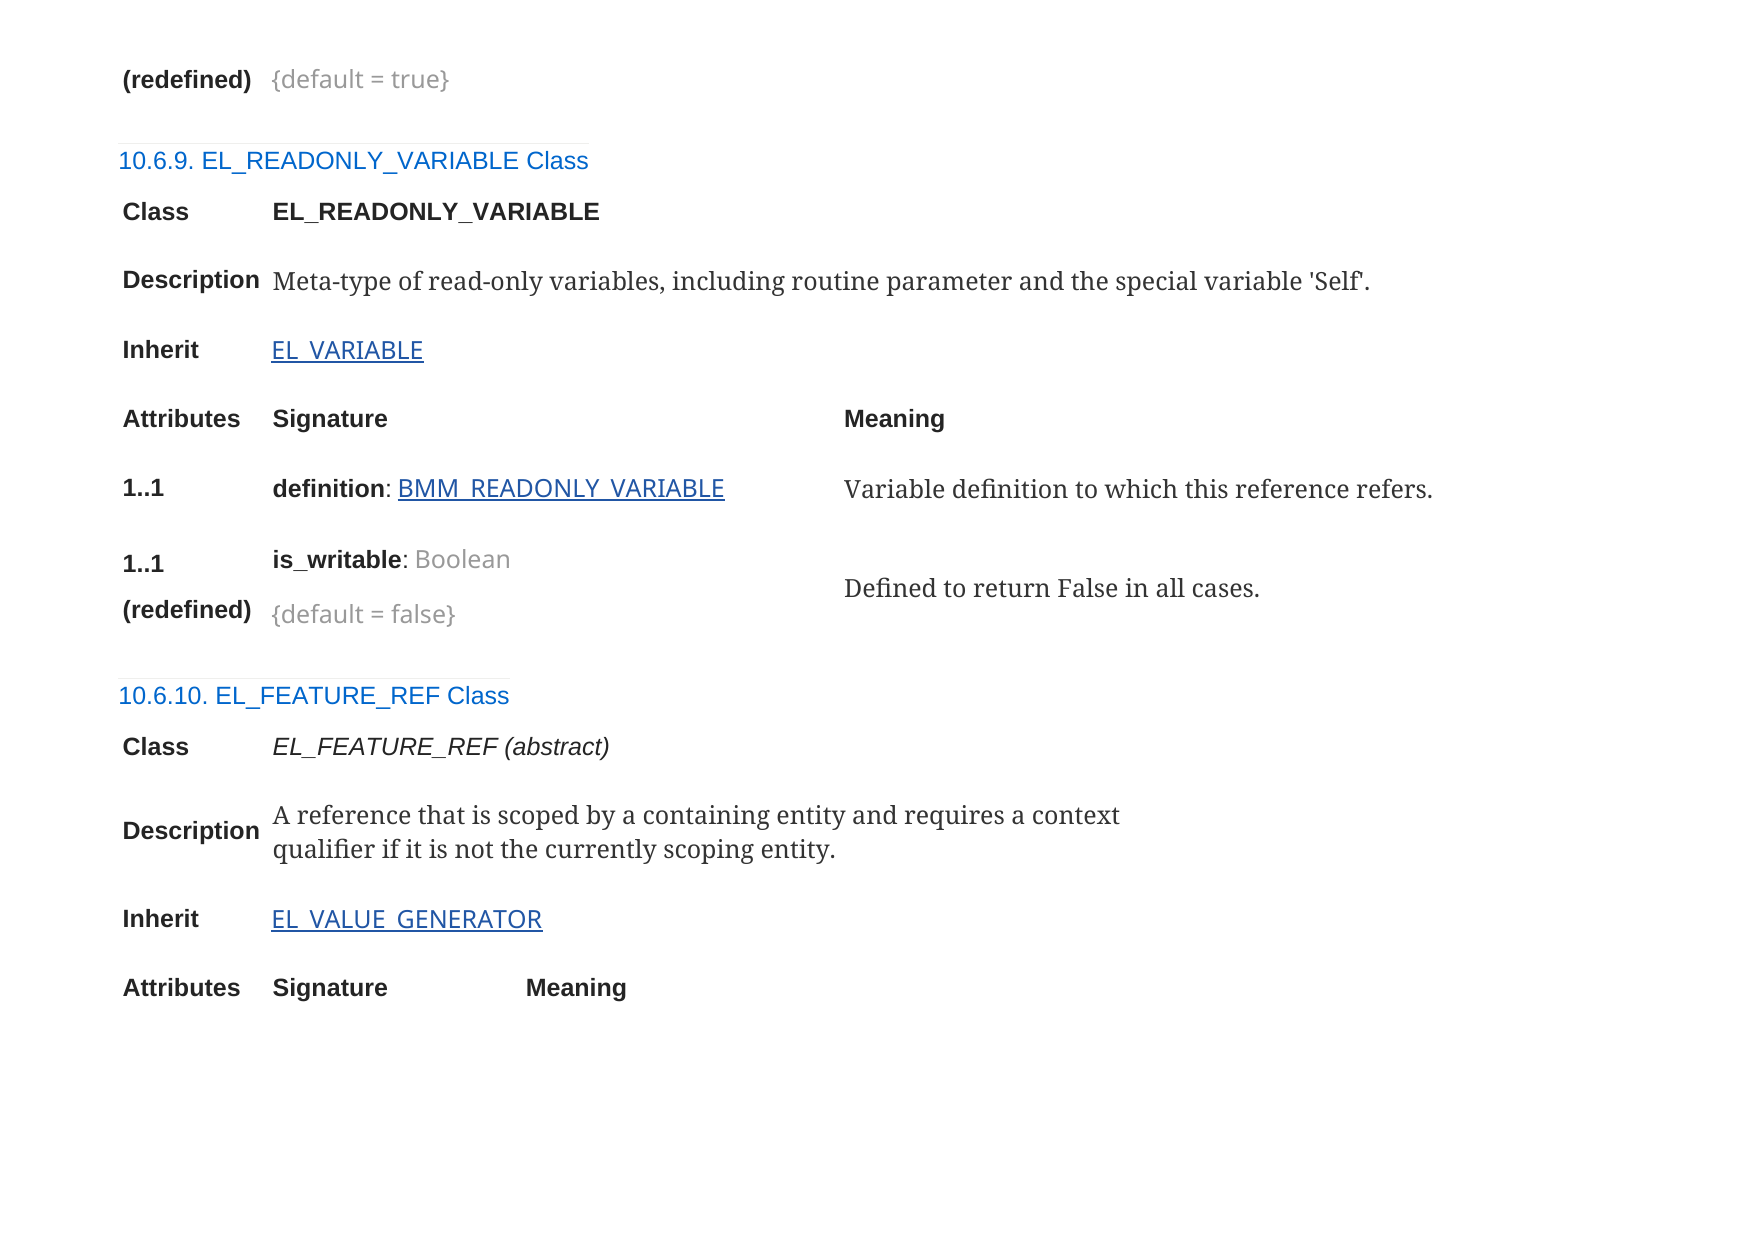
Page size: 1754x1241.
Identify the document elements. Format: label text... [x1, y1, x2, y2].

table_cell 1..1 (redefined) [118, 59, 268, 131]
table_header Class [118, 194, 268, 260]
table_cell Inherit [118, 898, 268, 970]
table_cell is_writable: Boolean {default = true} [268, 59, 840, 131]
table_cell 1..1 (redefined) [118, 539, 268, 665]
table_cell Signature [268, 970, 521, 1036]
table_cell Attributes [118, 970, 268, 1036]
table_header Class [118, 729, 268, 795]
table_cell Description [118, 795, 268, 898]
table_cell Description [118, 260, 268, 329]
table_cell Meaning [840, 401, 1675, 468]
subtitle 10.6.10. EL_FEATURE_REF Class [118, 678, 1695, 710]
subtitle 10.6.9. EL_READONLY_VARIABLE Class [118, 143, 1695, 175]
table_cell Variable definition to which this reference refers. [840, 468, 1675, 539]
table_header EL_FEATURE_REF (abstract) [268, 729, 1181, 795]
table_cell Signature [268, 401, 840, 468]
table_cell EL_VARIABLE [268, 330, 1675, 401]
table_header EL_READONLY_VARIABLE [268, 194, 1675, 260]
table_cell is_writable: Boolean {default = false} [268, 539, 840, 665]
table_cell EL_VALUE_GENERATOR [268, 898, 1181, 970]
table_cell A reference that is scoped by a containing entity and requires a context qualifier if it is not the currently scoping entity. [268, 795, 1181, 898]
table_cell Meta-type of read-only variables, including routine parameter and the special variable 'Self'. [268, 260, 1675, 329]
table_cell Defined to return True in all cases. [840, 59, 1675, 131]
table_cell Defined to return False in all cases. [840, 539, 1675, 665]
table_cell Inherit [118, 330, 268, 401]
table_cell Meaning [521, 970, 1181, 1036]
table_cell 1..1 [118, 468, 268, 539]
table_cell definition: BMM_READONLY_VARIABLE [268, 468, 840, 539]
table_cell Attributes [118, 401, 268, 468]
